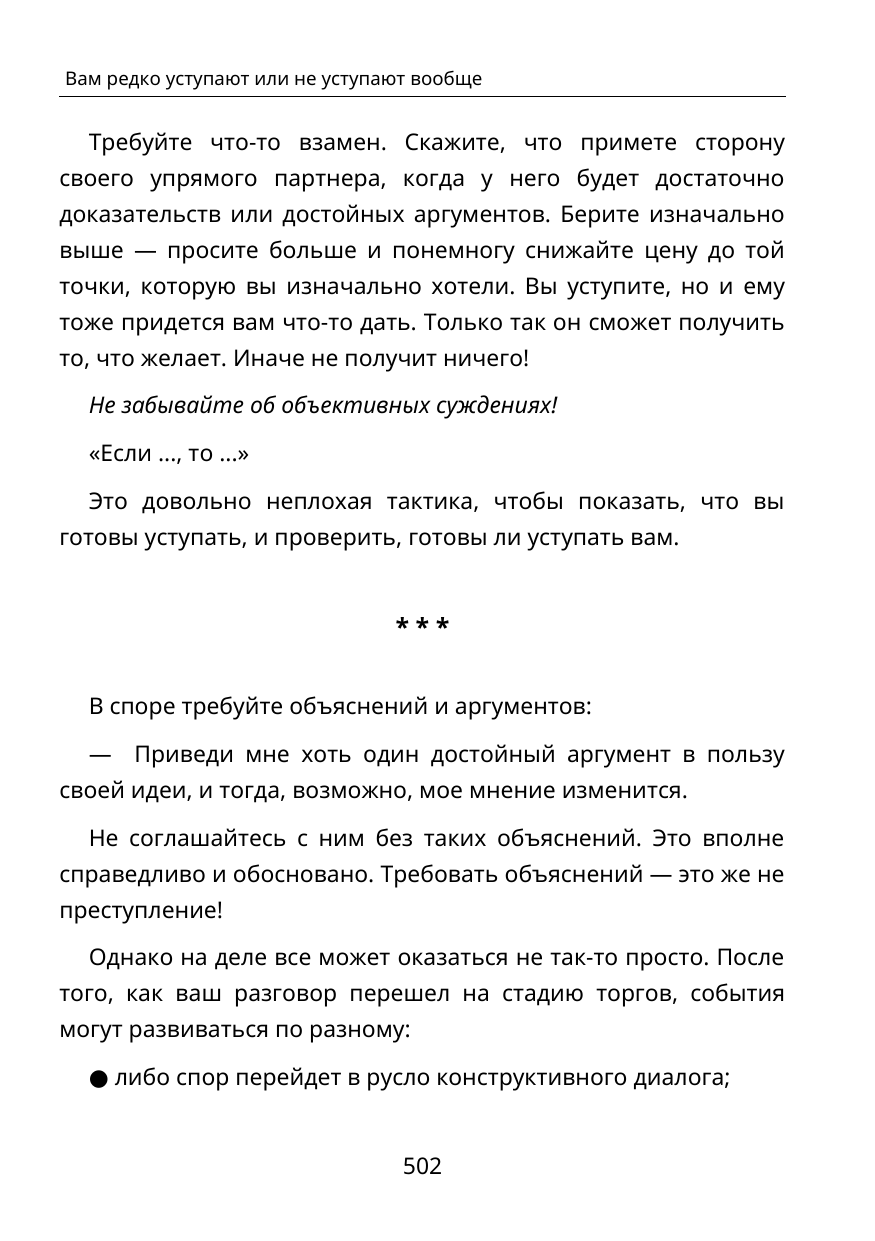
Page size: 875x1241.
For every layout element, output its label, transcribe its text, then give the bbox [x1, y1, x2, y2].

text Однако на деле все может оказаться не так-то просто. После того, как ваш разговор перешел на стадию торгов, события могут развиваться по разному: [59, 941, 786, 1044]
text «Если ..., то ...» [59, 437, 786, 468]
text Не соглашайтесь с ним без таких объяснений. Это вполне справедливо и обосновано. Требовать объяснений — это же не преступление! [59, 822, 786, 925]
text Не забывайте об объективных суждениях! [59, 389, 786, 421]
text Требуйте что-то взамен. Скажите, что примете сторону своего упрямого партнера, когда у него будет достаточно доказательств или достойных аргументов. Берите изначально выше — просите больше и понемногу снижайте цену до той точки, которую вы изначально хотели. Вы уступите, но и ему тоже придется вам что-то дать. Только так он сможет получить то, что желает. Иначе не получит ничего! [59, 126, 786, 373]
text Это довольно неплохая тактика, чтобы показать, что вы готовы уступать, и проверить, готовы ли уступать вам. [59, 485, 786, 552]
list Приведи мне хоть один достойный аргумент в пользу своей идеи, и тогда, возможно, мое мнение изменится. [59, 738, 786, 805]
subtitle * * * [59, 610, 786, 644]
list либо спор перейдет в русло конструктивного диалога; [88, 1061, 786, 1092]
text В споре требуйте объяснений и аргументов: [59, 690, 786, 722]
